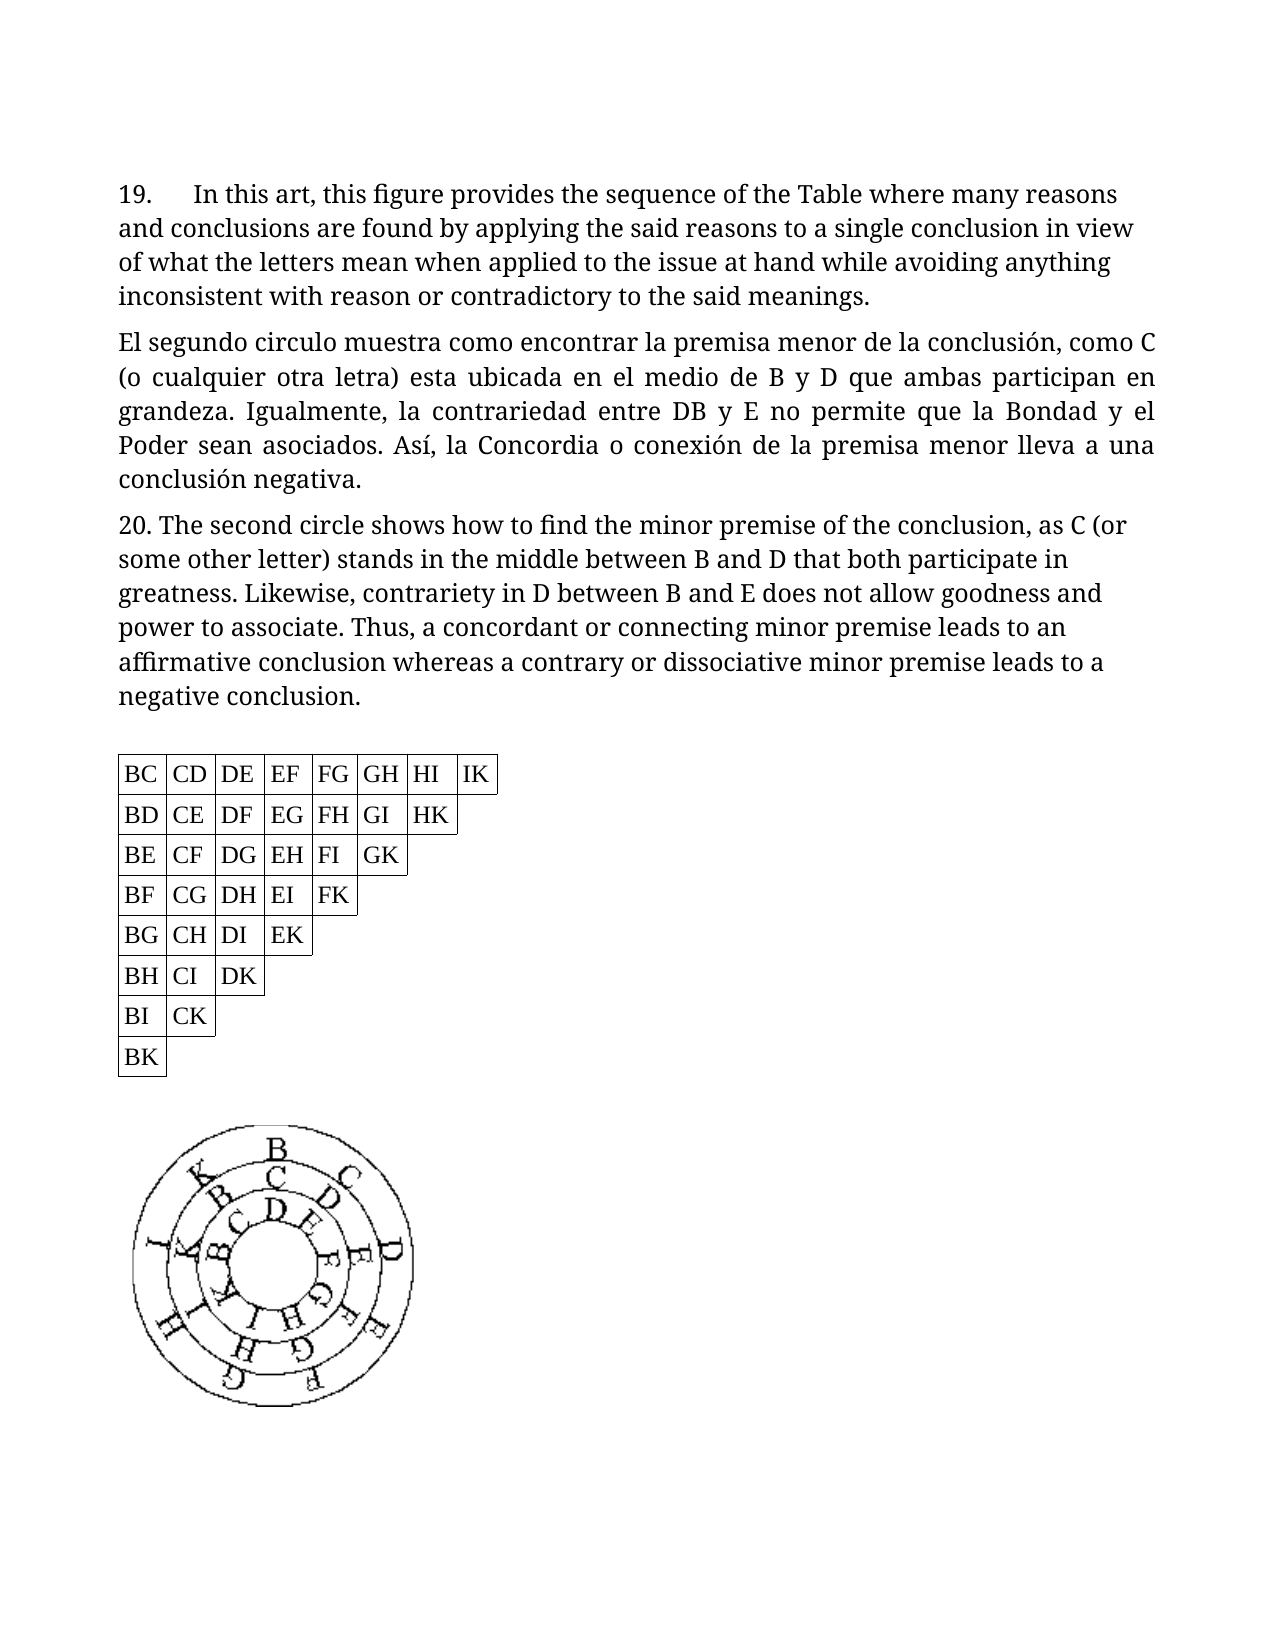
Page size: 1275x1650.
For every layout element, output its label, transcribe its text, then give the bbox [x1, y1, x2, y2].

table_cell FH [313, 795, 357, 834]
table_header HI [408, 755, 457, 794]
table_cell EH [265, 835, 312, 874]
table_cell CE [167, 795, 215, 834]
table_cell CG [167, 876, 215, 915]
table_cell HK [408, 795, 457, 834]
table_cell [457, 1036, 497, 1076]
table_cell BI [119, 996, 166, 1036]
table_cell GK [358, 835, 407, 874]
list In this art, this figure provides the sequence of the Table where many reasons and conclusions are found by applying the said reasons to a single conclusion in view of what the letters mean when applied to the issue at hand while avoiding anything inconsistent with reason or contradictory to the said meanings. [118, 176, 1157, 313]
text El segundo circulo muestra como encontrar la premisa menor de la conclusión, como C (o cualquier otra letra) esta ubicada en el medio de B y D que ambas participan en grandeza. Igualmente, la contrariedad entre DB y E no permite que la Bondad y el Poder sean asociados. Así, la Concordia o conexión de la premisa menor lleva a una conclusión negativa. [118, 325, 1157, 495]
table_cell DI [216, 916, 264, 955]
table_header DE [216, 755, 264, 794]
table_cell BE [119, 835, 166, 874]
table_cell CK [167, 996, 215, 1036]
table_cell EK [265, 916, 312, 955]
table_cell [357, 955, 407, 995]
table_header EF [265, 755, 312, 794]
table_cell [357, 915, 407, 955]
table_cell [407, 875, 457, 915]
table_cell [312, 995, 357, 1036]
table_cell BG [119, 916, 166, 955]
table_cell [265, 1036, 312, 1076]
table_cell [408, 835, 457, 874]
table_cell FI [313, 835, 357, 874]
table_cell [457, 834, 497, 874]
table_cell [216, 996, 264, 1036]
table_cell CH [167, 916, 215, 955]
table_cell [457, 955, 497, 995]
table_cell [215, 1036, 264, 1076]
table_cell [167, 1037, 215, 1076]
table_cell DG [216, 835, 264, 874]
table_cell DH [216, 876, 264, 915]
table_cell GI [358, 795, 407, 834]
table_cell EG [265, 795, 312, 834]
table_cell BF [119, 876, 166, 915]
table_cell [407, 995, 457, 1036]
table_cell [407, 1036, 457, 1076]
table_cell [457, 915, 497, 955]
table_header FG [313, 755, 357, 794]
table_cell [313, 916, 357, 955]
table_header IK [458, 755, 497, 794]
table_cell CF [167, 835, 215, 874]
table_cell DF [216, 795, 264, 834]
table_header GH [358, 755, 407, 794]
table_cell [312, 955, 357, 995]
table_cell BK [119, 1037, 166, 1076]
table_cell [358, 876, 407, 915]
table_cell [312, 1036, 357, 1076]
table_header BC [119, 755, 166, 794]
table_cell [407, 955, 457, 995]
table_header CD [167, 755, 215, 794]
table_cell FK [313, 876, 357, 915]
table_cell [457, 995, 497, 1036]
table_cell EI [265, 876, 312, 915]
table_cell DK [216, 956, 264, 995]
table_cell [407, 915, 457, 955]
table_cell [457, 875, 497, 915]
table_cell [265, 956, 312, 995]
table_cell [265, 995, 312, 1036]
picture [132, 1125, 414, 1407]
text 20. The second circle shows how to find the minor premise of the conclusion, as C (or some other letter) stands in the middle between B and D that both participate in greatness. Likewise, contrariety in D between B and E does not allow goodness and power to associate. Thus, a concordant or connecting minor premise leads to an affirmative conclusion whereas a contrary or dissociative minor premise leads to a negative conclusion. [118, 508, 1157, 712]
table_cell CI [167, 956, 215, 995]
table_cell [458, 795, 497, 834]
table_cell [357, 995, 407, 1036]
table_cell BD [119, 795, 166, 834]
table_cell BH [119, 956, 166, 995]
table_cell [357, 1036, 407, 1076]
